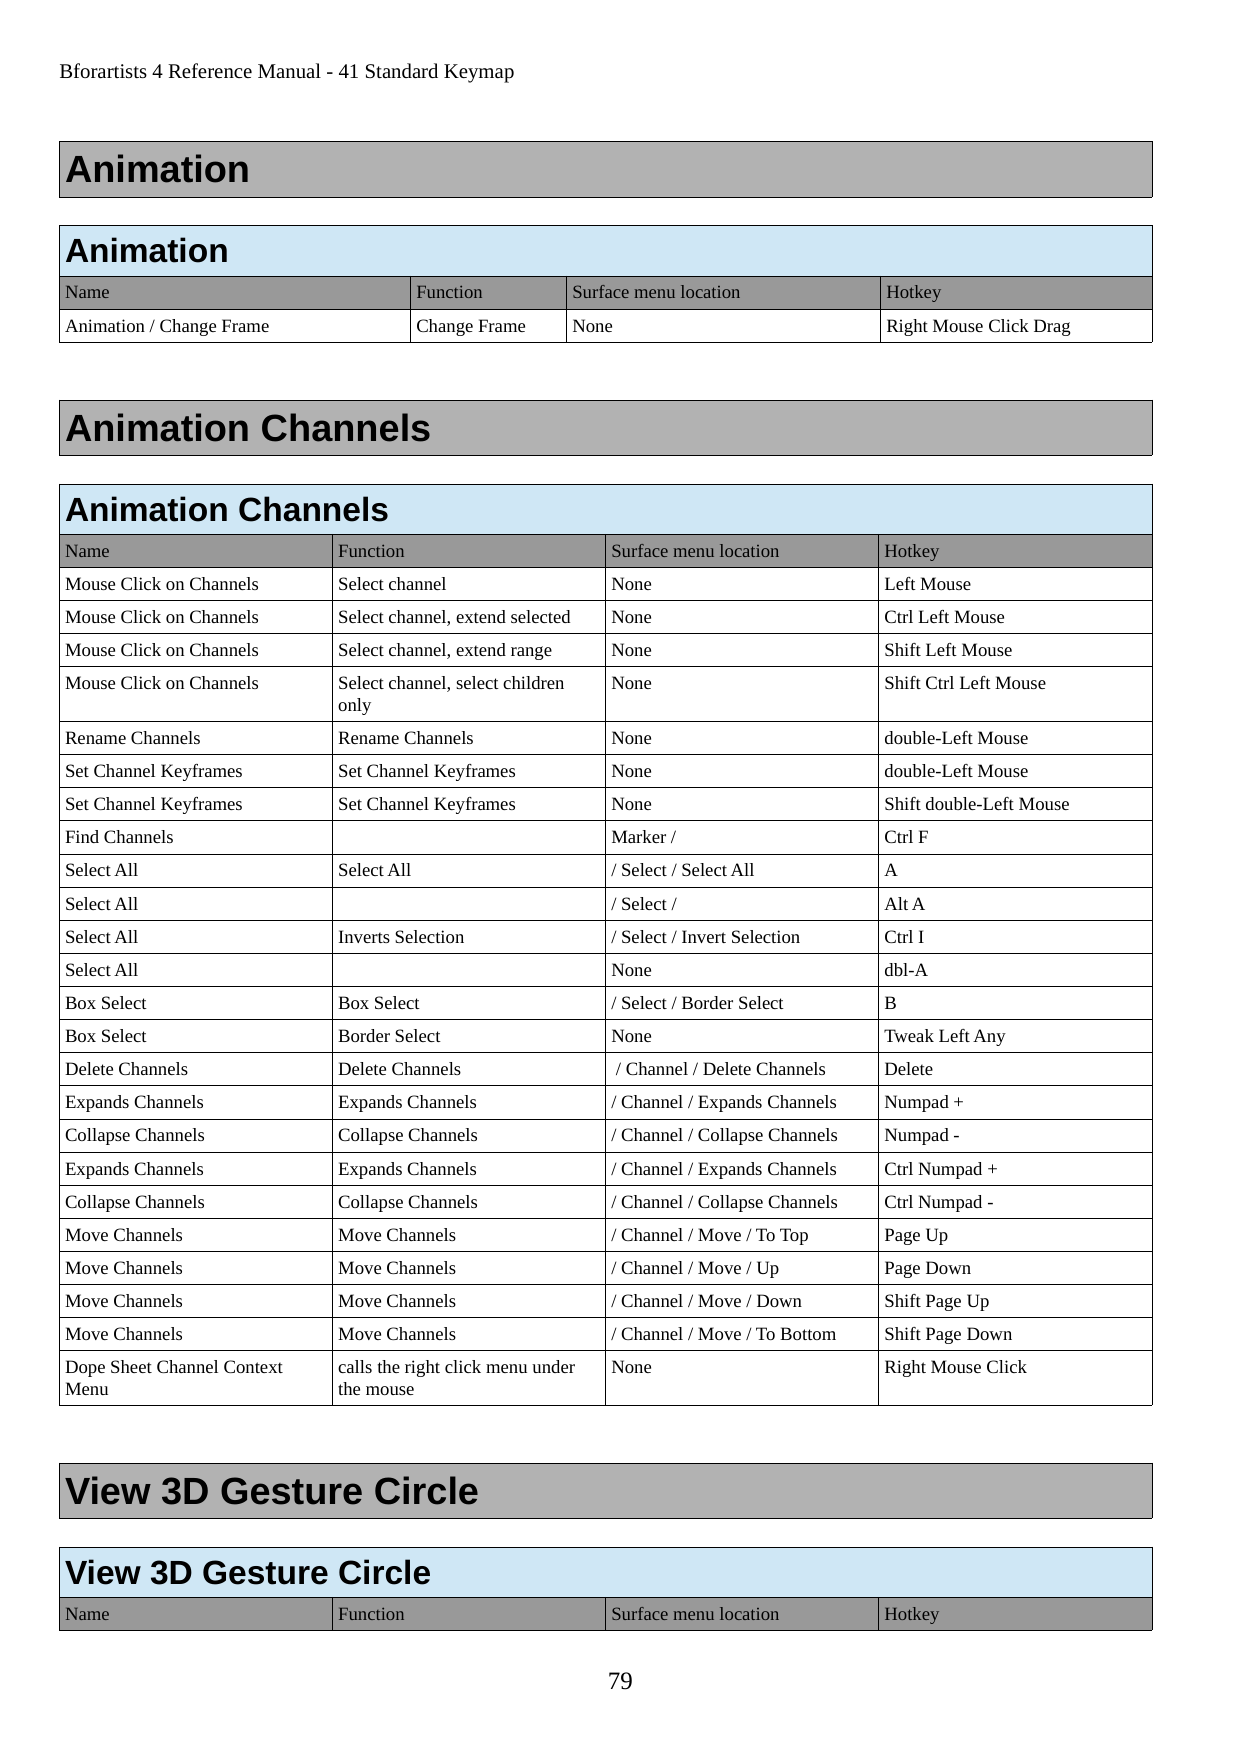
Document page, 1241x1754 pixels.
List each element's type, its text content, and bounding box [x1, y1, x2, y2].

table_cell Page Down [879, 1252, 1152, 1284]
table_cell Right Mouse Click [879, 1351, 1152, 1405]
table_cell Collapse Channels [333, 1120, 605, 1152]
table_cell Change Frame [411, 310, 566, 342]
table_cell Name [60, 277, 410, 309]
table_cell None [606, 788, 878, 820]
table_cell None [606, 568, 878, 600]
table_cell / Channel / Delete Channels [606, 1053, 878, 1085]
table_cell None [606, 722, 878, 754]
table_cell Name [60, 535, 332, 567]
table_cell Animation / Change Frame [60, 310, 410, 342]
table_cell Surface menu location [606, 535, 878, 567]
table_cell Surface menu location [567, 277, 880, 309]
table_cell None [567, 310, 880, 342]
table_cell / Channel / Move / To Bottom [606, 1318, 878, 1350]
table_cell Select channel, extend range [333, 634, 605, 666]
table_cell Move Channels [333, 1285, 605, 1317]
table_cell None [606, 634, 878, 666]
table_cell None [606, 755, 878, 787]
table_cell [333, 954, 605, 986]
table_cell Shift Page Up [879, 1285, 1152, 1317]
table_cell Select channel, extend selected [333, 601, 605, 633]
table_cell Expands Channels [60, 1086, 332, 1118]
table_cell Select All [60, 855, 332, 887]
table_cell Box Select [60, 987, 332, 1019]
table_cell B [879, 987, 1152, 1019]
table_cell [333, 888, 605, 920]
table_cell Select channel [333, 568, 605, 600]
table_cell / Channel / Expands Channels [606, 1153, 878, 1185]
table_cell Select channel, select children only [333, 667, 605, 721]
table_cell Box Select [333, 987, 605, 1019]
table_cell Inverts Selection [333, 921, 605, 953]
table_cell / Select / Border Select [606, 987, 878, 1019]
table_cell Shift double-Left Mouse [879, 788, 1152, 820]
table_cell double-Left Mouse [879, 755, 1152, 787]
table_cell Surface menu location [606, 1598, 878, 1630]
table_cell Shift Ctrl Left Mouse [879, 667, 1152, 721]
table_cell / Select / Select All [606, 855, 878, 887]
table_cell Mouse Click on Channels [60, 667, 332, 721]
table_cell Marker / [606, 821, 878, 853]
table_cell Select All [60, 921, 332, 953]
table_cell Ctrl Left Mouse [879, 601, 1152, 633]
table_cell Function [333, 1598, 605, 1630]
table_cell Box Select [60, 1020, 332, 1052]
table_header Animation [60, 142, 1152, 197]
table_cell Rename Channels [333, 722, 605, 754]
table_cell Expands Channels [333, 1086, 605, 1118]
table_cell Move Channels [60, 1285, 332, 1317]
table_cell Shift Left Mouse [879, 634, 1152, 666]
table_cell Ctrl F [879, 821, 1152, 853]
table_cell Dope Sheet Channel Context Menu [60, 1351, 332, 1405]
table_cell / Channel / Move / Down [606, 1285, 878, 1317]
table_cell Tweak Left Any [879, 1020, 1152, 1052]
table_cell Ctrl Numpad + [879, 1153, 1152, 1185]
table_cell Ctrl Numpad - [879, 1186, 1152, 1218]
table_cell Set Channel Keyframes [60, 755, 332, 787]
table_cell Alt A [879, 888, 1152, 920]
table_cell Collapse Channels [60, 1120, 332, 1152]
table_cell Move Channels [333, 1318, 605, 1350]
table_cell Left Mouse [879, 568, 1152, 600]
table_cell Move Channels [333, 1219, 605, 1251]
table_cell Set Channel Keyframes [333, 788, 605, 820]
table_cell Set Channel Keyframes [60, 788, 332, 820]
table_header Animation [60, 226, 1152, 276]
table_cell Delete [879, 1053, 1152, 1085]
table_header View 3D Gesture Circle [60, 1548, 1152, 1597]
table_cell Rename Channels [60, 722, 332, 754]
table_cell Border Select [333, 1020, 605, 1052]
table_cell Mouse Click on Channels [60, 601, 332, 633]
table_cell Mouse Click on Channels [60, 634, 332, 666]
table_cell Select All [60, 954, 332, 986]
table_cell Hotkey [879, 535, 1152, 567]
table_cell Right Mouse Click Drag [881, 310, 1152, 342]
table_header Animation Channels [60, 485, 1152, 534]
table_cell / Select / Invert Selection [606, 921, 878, 953]
table_cell / Channel / Move / Up [606, 1252, 878, 1284]
table_cell Hotkey [879, 1598, 1152, 1630]
table_cell Name [60, 1598, 332, 1630]
table_cell Select All [60, 888, 332, 920]
table_cell / Channel / Collapse Channels [606, 1120, 878, 1152]
table_cell Move Channels [333, 1252, 605, 1284]
table_cell None [606, 601, 878, 633]
table_cell Function [333, 535, 605, 567]
table_cell dbl-A [879, 954, 1152, 986]
table_header View 3D Gesture Circle [60, 1464, 1152, 1518]
table_cell Mouse Click on Channels [60, 568, 332, 600]
table_cell None [606, 667, 878, 721]
table_cell double-Left Mouse [879, 722, 1152, 754]
table_cell Delete Channels [333, 1053, 605, 1085]
table_cell Shift Page Down [879, 1318, 1152, 1350]
table_header Animation Channels [60, 401, 1152, 455]
table_cell Move Channels [60, 1252, 332, 1284]
table_cell Find Channels [60, 821, 332, 853]
table_cell Collapse Channels [60, 1186, 332, 1218]
table_cell / Select / [606, 888, 878, 920]
table_cell Numpad - [879, 1120, 1152, 1152]
table_cell [333, 821, 605, 853]
table_cell Move Channels [60, 1318, 332, 1350]
table_cell Ctrl I [879, 921, 1152, 953]
table_cell / Channel / Expands Channels [606, 1086, 878, 1118]
table_cell Page Up [879, 1219, 1152, 1251]
table_cell / Channel / Collapse Channels [606, 1186, 878, 1218]
table_cell A [879, 855, 1152, 887]
table_cell None [606, 954, 878, 986]
table_cell Expands Channels [333, 1153, 605, 1185]
table_cell Function [411, 277, 566, 309]
table_cell Set Channel Keyframes [333, 755, 605, 787]
table_cell Delete Channels [60, 1053, 332, 1085]
table_cell Hotkey [881, 277, 1152, 309]
table_cell / Channel / Move / To Top [606, 1219, 878, 1251]
table_cell Numpad + [879, 1086, 1152, 1118]
table_cell None [606, 1020, 878, 1052]
table_cell Move Channels [60, 1219, 332, 1251]
table_cell None [606, 1351, 878, 1405]
table_cell Select All [333, 855, 605, 887]
table_cell Expands Channels [60, 1153, 332, 1185]
table_cell calls the right click menu under the mouse [333, 1351, 605, 1405]
table_cell Collapse Channels [333, 1186, 605, 1218]
